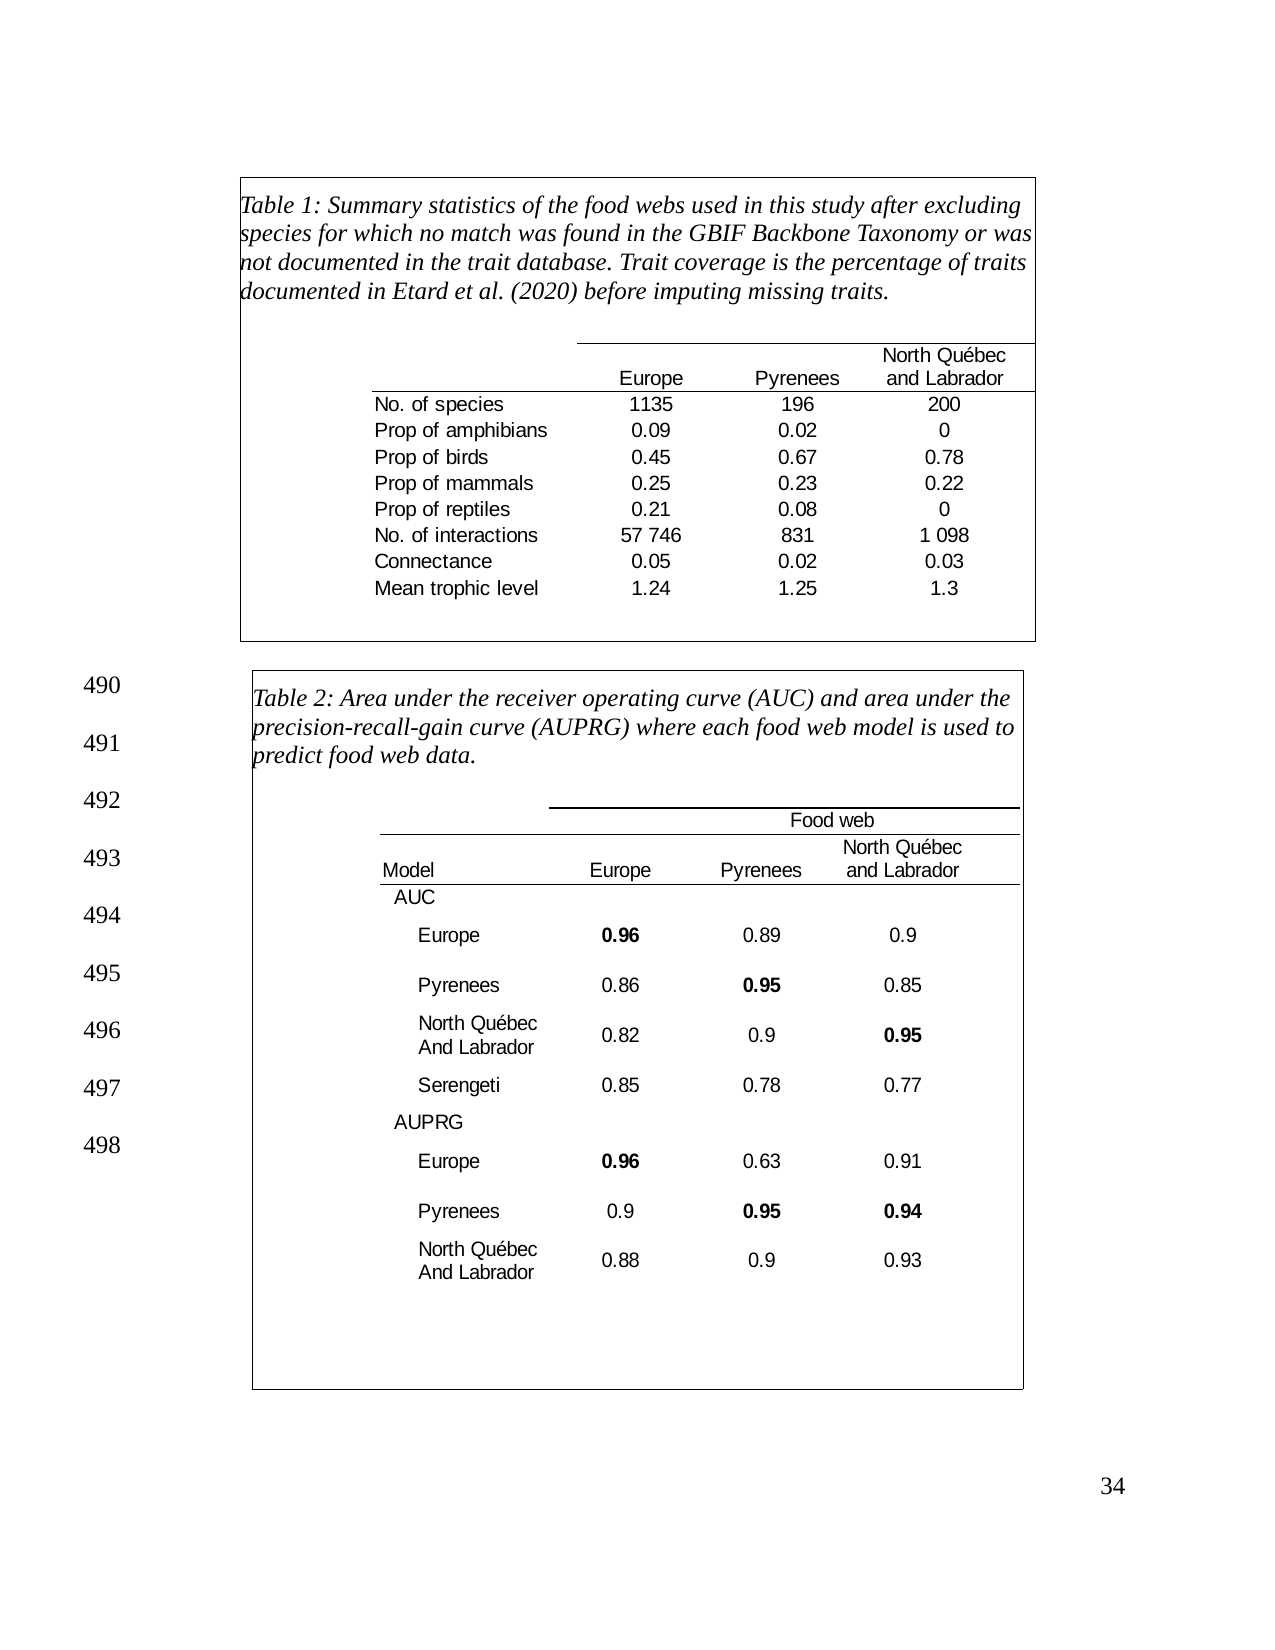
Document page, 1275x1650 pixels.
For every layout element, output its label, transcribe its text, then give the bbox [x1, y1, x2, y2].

text Table 1: Summary statistics of the food webs used in this study after excluding species for which no match was found in the GBIF Backbone Taxonomy or was not documented in the trait database. Trait coverage is the percentage of traits documented in Etard et al. (2020) before imputing missing traits. [241, 190, 1035, 305]
text Table 2: Area under the receiver operating curve (AUC) and area under the precision-recall-gain curve (AUPRG) where each food web model is used to predict food web data. [253, 683, 1023, 769]
